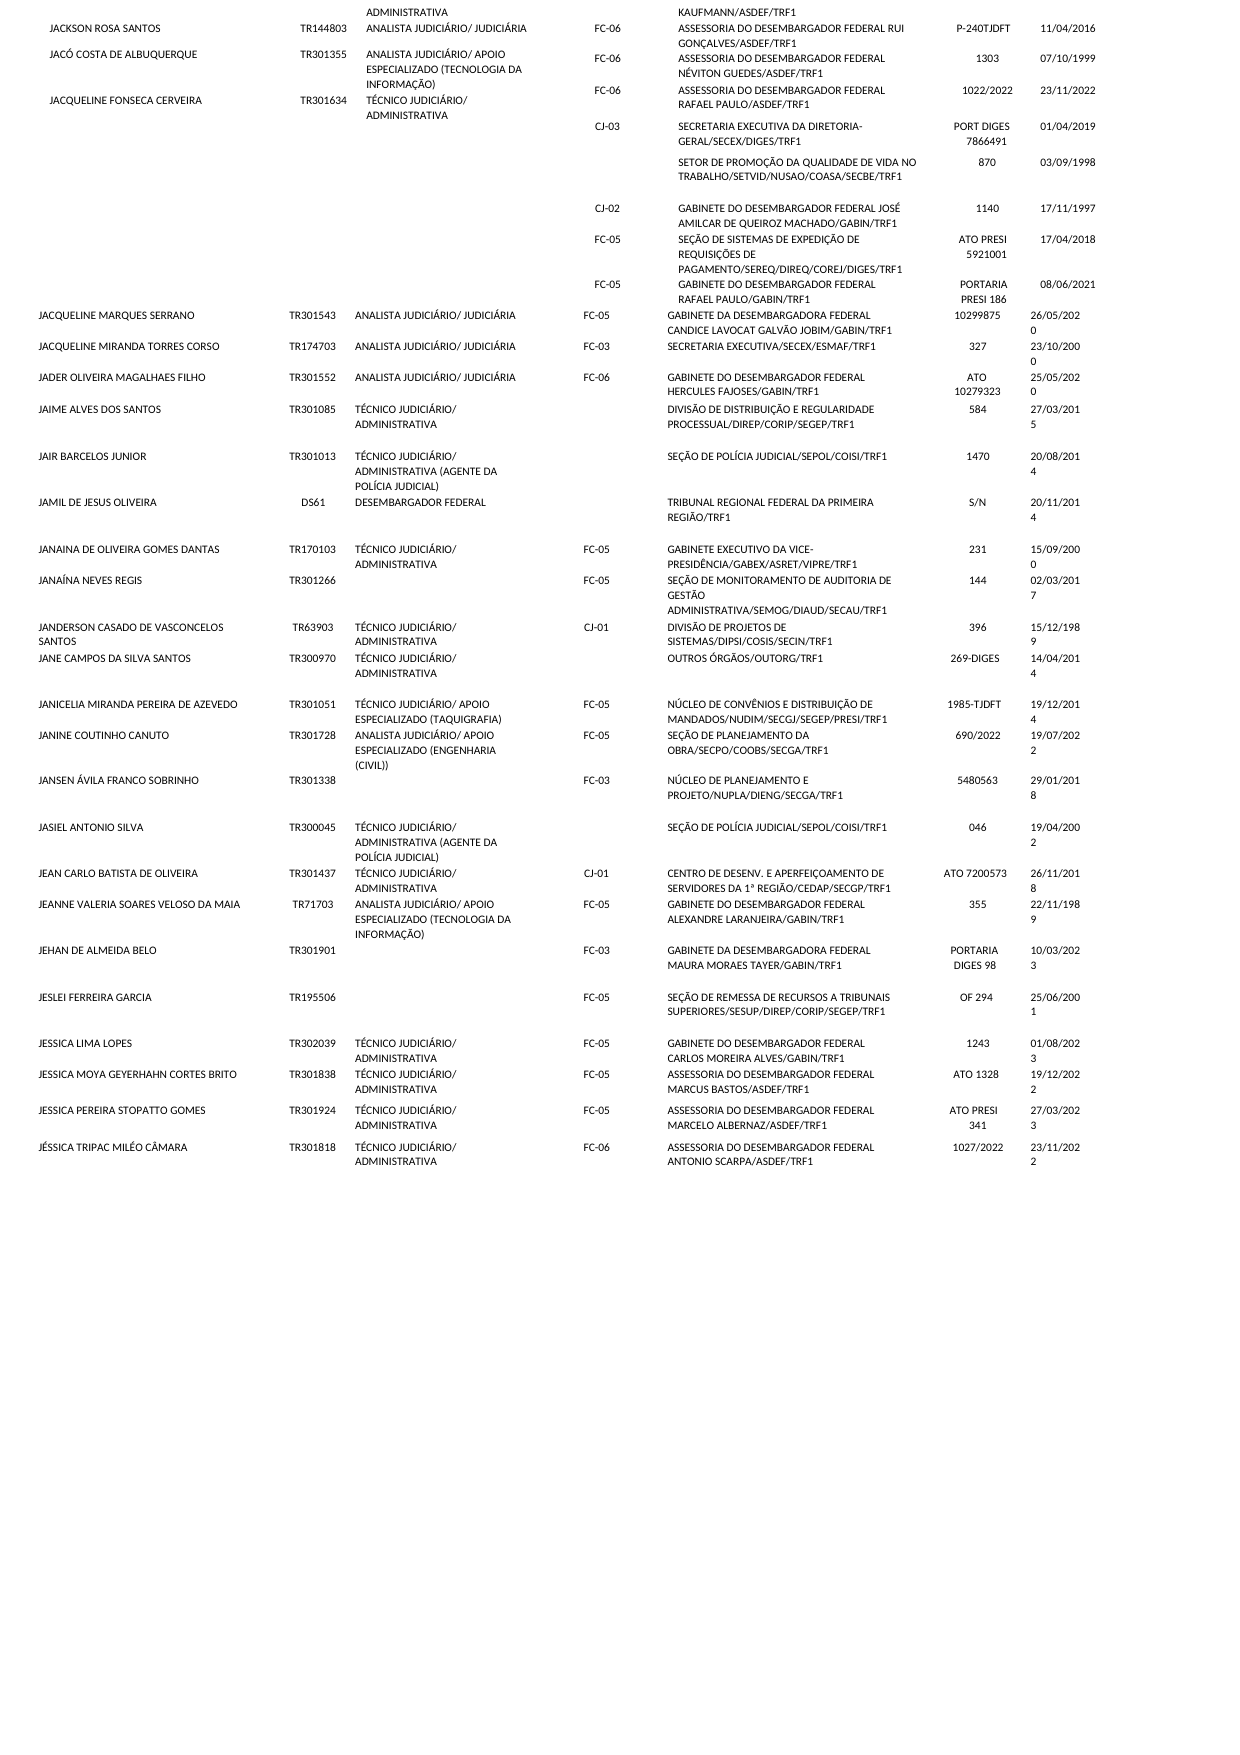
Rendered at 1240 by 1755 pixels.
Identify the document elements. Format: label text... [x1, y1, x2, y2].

table_cell JADER OLIVEIRA MAGALHAES FILHO [38, 370, 289, 403]
table_cell ATO 7200573 [941, 867, 1030, 898]
table_cell TR302039 [289, 1036, 355, 1067]
table_cell [1040, 5, 1106, 21]
table_cell TR300045 [289, 820, 355, 867]
table_cell JAIR BARCELOS JUNIOR [38, 449, 289, 496]
table_cell TÉCNICO JUDICIÁRIO/ ADMINISTRATIVA [355, 1068, 583, 1104]
table_cell 327 [941, 339, 1030, 370]
table_cell JACQUELINE MIRANDA TORRES CORSO [38, 339, 289, 370]
table_header 26/05/2020 [1030, 309, 1085, 339]
table_cell TRIBUNAL REGIONAL FEDERAL DA PRIMEIRA REGIÃO/TRF1 [667, 496, 941, 542]
table_header [561, 5, 572, 308]
table_header TR301543 [289, 309, 355, 339]
table_cell 01/04/2019 [1040, 119, 1106, 155]
table_cell 25/05/2020 [1030, 370, 1085, 403]
table_cell DS61 [289, 496, 355, 542]
table_cell JACQUELINE FONSECA CERVEIRA [49, 94, 292, 124]
table_cell [355, 990, 583, 1036]
table_header GABINETE DA DESEMBARGADORA FEDERAL CANDICE LAVOCAT GALVÃO JOBIM/GABIN/TRF1 [667, 309, 941, 339]
table_cell 26/11/2018 [1030, 867, 1085, 898]
table_cell FC-06 [583, 370, 667, 403]
table_cell 27/03/2015 [1030, 403, 1085, 449]
table_cell ANALISTA JUDICIÁRIO/ APOIO ESPECIALIZADO (TECNOLOGIA DA INFORMAÇÃO) [366, 48, 551, 93]
table_cell ASSESSORIA DO DESEMBARGADOR FEDERAL NÉVITON GUEDES/ASDEF/TRF1 [678, 52, 954, 83]
table_cell FC-05 [583, 1068, 667, 1104]
table_cell 14/04/2014 [1030, 651, 1085, 697]
table_cell PORT DIGES 7866491 [954, 119, 1040, 155]
table_cell 15/12/1989 [1030, 620, 1085, 651]
table_cell TÉCNICO JUDICIÁRIO/ APOIO ESPECIALIZADO (TAQUIGRAFIA) [355, 698, 583, 728]
table_cell TR170103 [289, 542, 355, 573]
table_cell JAMIL DE JESUS OLIVEIRA [38, 496, 289, 542]
table_cell ANALISTA JUDICIÁRIO/ JUDICIÁRIA [366, 21, 551, 47]
table_cell [583, 403, 667, 449]
table_cell TR301338 [289, 774, 355, 820]
table_cell 584 [941, 403, 1030, 449]
table_cell JASIEL ANTONIO SILVA [38, 820, 289, 867]
table_cell TR301266 [289, 573, 355, 620]
table_cell [583, 651, 667, 697]
table_cell SECRETARIA EXECUTIVA DA DIRETORIA- GERAL/SECEX/DIGES/TRF1 [678, 119, 954, 155]
table_cell TR301085 [289, 403, 355, 449]
table_cell NÚCLEO DE PLANEJAMENTO E PROJETO/NUPLA/DIENG/SECGA/TRF1 [667, 774, 941, 820]
table_cell TR301355 [293, 48, 366, 93]
table_cell CJ-02 [572, 202, 678, 232]
table_cell TR301634 [293, 94, 366, 124]
table_cell SECRETARIA EXECUTIVA/SECEX/ESMAF/TRF1 [667, 339, 941, 370]
table_cell GABINETE DO DESEMBARGADOR FEDERAL HERCULES FAJOSES/GABIN/TRF1 [667, 370, 941, 403]
table_cell TÉCNICO JUDICIÁRIO/ ADMINISTRATIVA (AGENTE DA POLÍCIA JUDICIAL) [355, 449, 583, 496]
table_cell TÉCNICO JUDICIÁRIO/ ADMINISTRATIVA [355, 542, 583, 573]
table_cell 1022/2022 [954, 83, 1040, 119]
table_cell 10/03/2023 [1030, 943, 1085, 990]
table_cell TÉCNICO JUDICIÁRIO/ ADMINISTRATIVA [355, 867, 583, 898]
table_cell FC-05 [572, 278, 678, 308]
table_cell DIVISÃO DE DISTRIBUIÇÃO E REGULARIDADE PROCESSUAL/DIREP/CORIP/SEGEP/TRF1 [667, 403, 941, 449]
table_cell 17/04/2018 [1040, 232, 1106, 278]
table_cell 08/06/2021 [1040, 278, 1106, 308]
table_cell FC-05 [583, 728, 667, 774]
table_cell TR301728 [289, 728, 355, 774]
table_cell FC-05 [583, 573, 667, 620]
table_cell ATO 1328 [941, 1068, 1030, 1104]
table_cell SEÇÃO DE POLÍCIA JUDICIAL/SEPOL/COISI/TRF1 [667, 820, 941, 867]
table_cell 269-DIGES [941, 651, 1030, 697]
table_cell JACKSON ROSA SANTOS [49, 21, 292, 47]
table_cell FC-05 [583, 698, 667, 728]
table_cell P-240TJDFT [954, 21, 1040, 52]
table_cell [583, 449, 667, 496]
table_cell ANALISTA JUDICIÁRIO/ JUDICIÁRIA [355, 339, 583, 370]
table_cell 23/11/2022 [1030, 1140, 1085, 1170]
table_cell 20/11/2014 [1030, 496, 1085, 542]
table_cell JESSICA LIMA LOPES [38, 1036, 289, 1067]
table_cell TR174703 [289, 339, 355, 370]
table_cell [954, 5, 1040, 21]
table_cell TÉCNICO JUDICIÁRIO/ ADMINISTRATIVA [355, 620, 583, 651]
table_cell [583, 820, 667, 867]
table_cell JEAN CARLO BATISTA DE OLIVEIRA [38, 867, 289, 898]
table_cell JANINE COUTINHO CANUTO [38, 728, 289, 774]
table_cell TR300970 [289, 651, 355, 697]
table_header ANALISTA JUDICIÁRIO/ JUDICIÁRIA [355, 309, 583, 339]
table_cell JANICELIA MIRANDA PEREIRA DE AZEVEDO [38, 698, 289, 728]
table_cell FC-05 [583, 898, 667, 943]
table_cell OF 294 [941, 990, 1030, 1036]
table_cell JACÓ COSTA DE ALBUQUERQUE [49, 48, 292, 93]
table_cell TR301901 [289, 943, 355, 990]
table_cell SETOR DE PROMOÇÃO DA QUALIDADE DE VIDA NO TRABALHO/SETVID/NUSAO/COASA/SECBE/TRF1 [678, 155, 954, 202]
table_cell [572, 155, 678, 202]
table_cell FC-05 [583, 990, 667, 1036]
table_cell TÉCNICO JUDICIÁRIO/ ADMINISTRATIVA [366, 94, 551, 124]
table_cell OUTROS ÓRGÃOS/OUTORG/TRF1 [667, 651, 941, 697]
table_cell ANALISTA JUDICIÁRIO/ APOIO ESPECIALIZADO (ENGENHARIA (CIVIL)) [355, 728, 583, 774]
table_cell 27/03/2023 [1030, 1104, 1085, 1140]
table_cell TR144803 [293, 21, 366, 47]
table_cell 03/09/1998 [1040, 155, 1106, 202]
table_cell FC-03 [583, 339, 667, 370]
table_cell [355, 774, 583, 820]
table_cell 1470 [941, 449, 1030, 496]
table_cell KAUFMANN/ASDEF/TRF1 [678, 5, 954, 21]
table_cell TR71703 [289, 898, 355, 943]
table_cell JESLEI FERREIRA GARCIA [38, 990, 289, 1036]
table_cell GABINETE DO DESEMBARGADOR FEDERAL ALEXANDRE LARANJEIRA/GABIN/TRF1 [667, 898, 941, 943]
table_cell FC-06 [572, 21, 678, 52]
table_cell ADMINISTRATIVA [366, 5, 551, 21]
table_cell TR301838 [289, 1068, 355, 1104]
table_header FC-05 [583, 309, 667, 339]
table_cell PORTARIA DIGES 98 [941, 943, 1030, 990]
table_cell JAIME ALVES DOS SANTOS [38, 403, 289, 449]
table_cell DIVISÃO DE PROJETOS DE SISTEMAS/DIPSI/COSIS/SECIN/TRF1 [667, 620, 941, 651]
table_cell 25/06/2001 [1030, 990, 1085, 1036]
table_cell TÉCNICO JUDICIÁRIO/ ADMINISTRATIVA [355, 403, 583, 449]
table_cell 19/07/2022 [1030, 728, 1085, 774]
table_cell [583, 496, 667, 542]
table_cell SEÇÃO DE MONITORAMENTO DE AUDITORIA DE GESTÃO ADMINISTRATIVA/SEMOG/DIAUD/SECAU/TRF1 [667, 573, 941, 620]
table_cell 1303 [954, 52, 1040, 83]
table_cell JANDERSON CASADO DE VASCONCELOS SANTOS [38, 620, 289, 651]
table_cell ANALISTA JUDICIÁRIO/ APOIO ESPECIALIZADO (TECNOLOGIA DA INFORMAÇÃO) [355, 898, 583, 943]
table_cell JESSICA MOYA GEYERHAHN CORTES BRITO [38, 1068, 289, 1104]
table_cell CJ-01 [583, 867, 667, 898]
table_cell [355, 943, 583, 990]
table_cell FC-05 [583, 1036, 667, 1067]
table_cell TÉCNICO JUDICIÁRIO/ ADMINISTRATIVA [355, 1140, 583, 1170]
table_cell ATO PRESI 341 [941, 1104, 1030, 1140]
table_cell ASSESSORIA DO DESEMBARGADOR FEDERAL RAFAEL PAULO/ASDEF/TRF1 [678, 83, 954, 119]
table_cell TÉCNICO JUDICIÁRIO/ ADMINISTRATIVA [355, 1104, 583, 1140]
table_cell ATO PRESI 5921001 [954, 232, 1040, 278]
table_cell FC-05 [583, 1104, 667, 1140]
table_cell JEHAN DE ALMEIDA BELO [38, 943, 289, 990]
table_cell 396 [941, 620, 1030, 651]
table_cell 19/12/2014 [1030, 698, 1085, 728]
table_cell TR301013 [289, 449, 355, 496]
table_cell 1027/2022 [941, 1140, 1030, 1170]
table_cell [49, 5, 292, 21]
table_cell 355 [941, 898, 1030, 943]
table_cell 19/12/2022 [1030, 1068, 1085, 1104]
table_cell ASSESSORIA DO DESEMBARGADOR FEDERAL ANTONIO SCARPA/ASDEF/TRF1 [667, 1140, 941, 1170]
table_cell TR301924 [289, 1104, 355, 1140]
table_cell TR63903 [289, 620, 355, 651]
table_cell S/N [941, 496, 1030, 542]
table_cell 20/08/2014 [1030, 449, 1085, 496]
table_cell TR195506 [289, 990, 355, 1036]
table_cell JANSEN ÁVILA FRANCO SOBRINHO [38, 774, 289, 820]
table_cell FC-06 [572, 52, 678, 83]
table_cell NÚCLEO DE CONVÊNIOS E DISTRIBUIÇÃO DE MANDADOS/NUDIM/SECGJ/SEGEP/PRESI/TRF1 [667, 698, 941, 728]
table_cell TÉCNICO JUDICIÁRIO/ ADMINISTRATIVA [355, 1036, 583, 1067]
table_cell ASSESSORIA DO DESEMBARGADOR FEDERAL MARCUS BASTOS/ASDEF/TRF1 [667, 1068, 941, 1104]
table_cell [293, 5, 366, 21]
table_header 10299875 [941, 309, 1030, 339]
table_cell 690/2022 [941, 728, 1030, 774]
table_cell TR301552 [289, 370, 355, 403]
table_cell 15/09/2000 [1030, 542, 1085, 573]
table_cell JESSICA PEREIRA STOPATTO GOMES [38, 1104, 289, 1140]
table_cell ASSESSORIA DO DESEMBARGADOR FEDERAL MARCELO ALBERNAZ/ASDEF/TRF1 [667, 1104, 941, 1140]
table_cell CENTRO DE DESENV. E APERFEIÇOAMENTO DE SERVIDORES DA 1ª REGIÃO/CEDAP/SECGP/TRF1 [667, 867, 941, 898]
table_header [49, 5, 561, 308]
table_cell TÉCNICO JUDICIÁRIO/ ADMINISTRATIVA (AGENTE DA POLÍCIA JUDICIAL) [355, 820, 583, 867]
table_cell GABINETE DO DESEMBARGADOR FEDERAL RAFAEL PAULO/GABIN/TRF1 [678, 278, 954, 308]
table_cell 1140 [954, 202, 1040, 232]
table_cell SEÇÃO DE REMESSA DE RECURSOS A TRIBUNAIS SUPERIORES/SESUP/DIREP/CORIP/SEGEP/TRF1 [667, 990, 941, 1036]
table_cell 02/03/2017 [1030, 573, 1085, 620]
table_cell FC-06 [583, 1140, 667, 1170]
table_cell 231 [941, 542, 1030, 573]
table_cell 11/04/2016 [1040, 21, 1106, 52]
table_cell GABINETE EXECUTIVO DA VICE- PRESIDÊNCIA/GABEX/ASRET/VIPRE/TRF1 [667, 542, 941, 573]
table_cell CJ-03 [572, 119, 678, 155]
table_cell FC-03 [583, 774, 667, 820]
table_cell PORTARIA PRESI 186 [954, 278, 1040, 308]
table_cell 17/11/1997 [1040, 202, 1106, 232]
table_cell JANAÍNA NEVES REGIS [38, 573, 289, 620]
table_cell FC-05 [583, 542, 667, 573]
table_cell SEÇÃO DE SISTEMAS DE EXPEDIÇÃO DE REQUISIÇÕES DE PAGAMENTO/SEREQ/DIREQ/COREJ/DIGES/TRF1 [678, 232, 954, 278]
table_cell 046 [941, 820, 1030, 867]
table_cell FC-03 [583, 943, 667, 990]
table_cell SEÇÃO DE POLÍCIA JUDICIAL/SEPOL/COISI/TRF1 [667, 449, 941, 496]
table_cell DESEMBARGADOR FEDERAL [355, 496, 583, 542]
table_cell [355, 573, 583, 620]
table_cell 07/10/1999 [1040, 52, 1106, 83]
table_cell 144 [941, 573, 1030, 620]
table_cell TR301818 [289, 1140, 355, 1170]
table_cell 29/01/2018 [1030, 774, 1085, 820]
table_cell 22/11/1989 [1030, 898, 1085, 943]
table_cell FC-05 [572, 232, 678, 278]
table_header JACQUELINE MARQUES SERRANO [38, 309, 289, 339]
table_cell GABINETE DO DESEMBARGADOR FEDERAL JOSÉ AMILCAR DE QUEIROZ MACHADO/GABIN/TRF1 [678, 202, 954, 232]
table_cell ANALISTA JUDICIÁRIO/ JUDICIÁRIA [355, 370, 583, 403]
table_cell JÉSSICA TRIPAC MILÉO CÂMARA [38, 1140, 289, 1170]
table_cell TR301051 [289, 698, 355, 728]
table_cell JANAINA DE OLIVEIRA GOMES DANTAS [38, 542, 289, 573]
table_cell 23/11/2022 [1040, 83, 1106, 119]
table_cell 23/10/2000 [1030, 339, 1085, 370]
table_cell TÉCNICO JUDICIÁRIO/ ADMINISTRATIVA [355, 651, 583, 697]
table_cell ASSESSORIA DO DESEMBARGADOR FEDERAL RUI GONÇALVES/ASDEF/TRF1 [678, 21, 954, 52]
table_cell CJ-01 [583, 620, 667, 651]
table_cell TR301437 [289, 867, 355, 898]
table_cell GABINETE DA DESEMBARGADORA FEDERAL MAURA MORAES TAYER/GABIN/TRF1 [667, 943, 941, 990]
table_cell 01/08/2023 [1030, 1036, 1085, 1067]
table_cell 19/04/2002 [1030, 820, 1085, 867]
table_cell 870 [954, 155, 1040, 202]
table_cell ATO 10279323 [941, 370, 1030, 403]
table_cell JANE CAMPOS DA SILVA SANTOS [38, 651, 289, 697]
table_cell 1243 [941, 1036, 1030, 1067]
table_cell [572, 5, 678, 21]
table_cell 5480563 [941, 774, 1030, 820]
table_cell SEÇÃO DE PLANEJAMENTO DA OBRA/SECPO/COOBS/SECGA/TRF1 [667, 728, 941, 774]
table_cell 1985-TJDFT [941, 698, 1030, 728]
table_cell JEANNE VALERIA SOARES VELOSO DA MAIA [38, 898, 289, 943]
table_cell FC-06 [572, 83, 678, 119]
table_cell GABINETE DO DESEMBARGADOR FEDERAL CARLOS MOREIRA ALVES/GABIN/TRF1 [667, 1036, 941, 1067]
